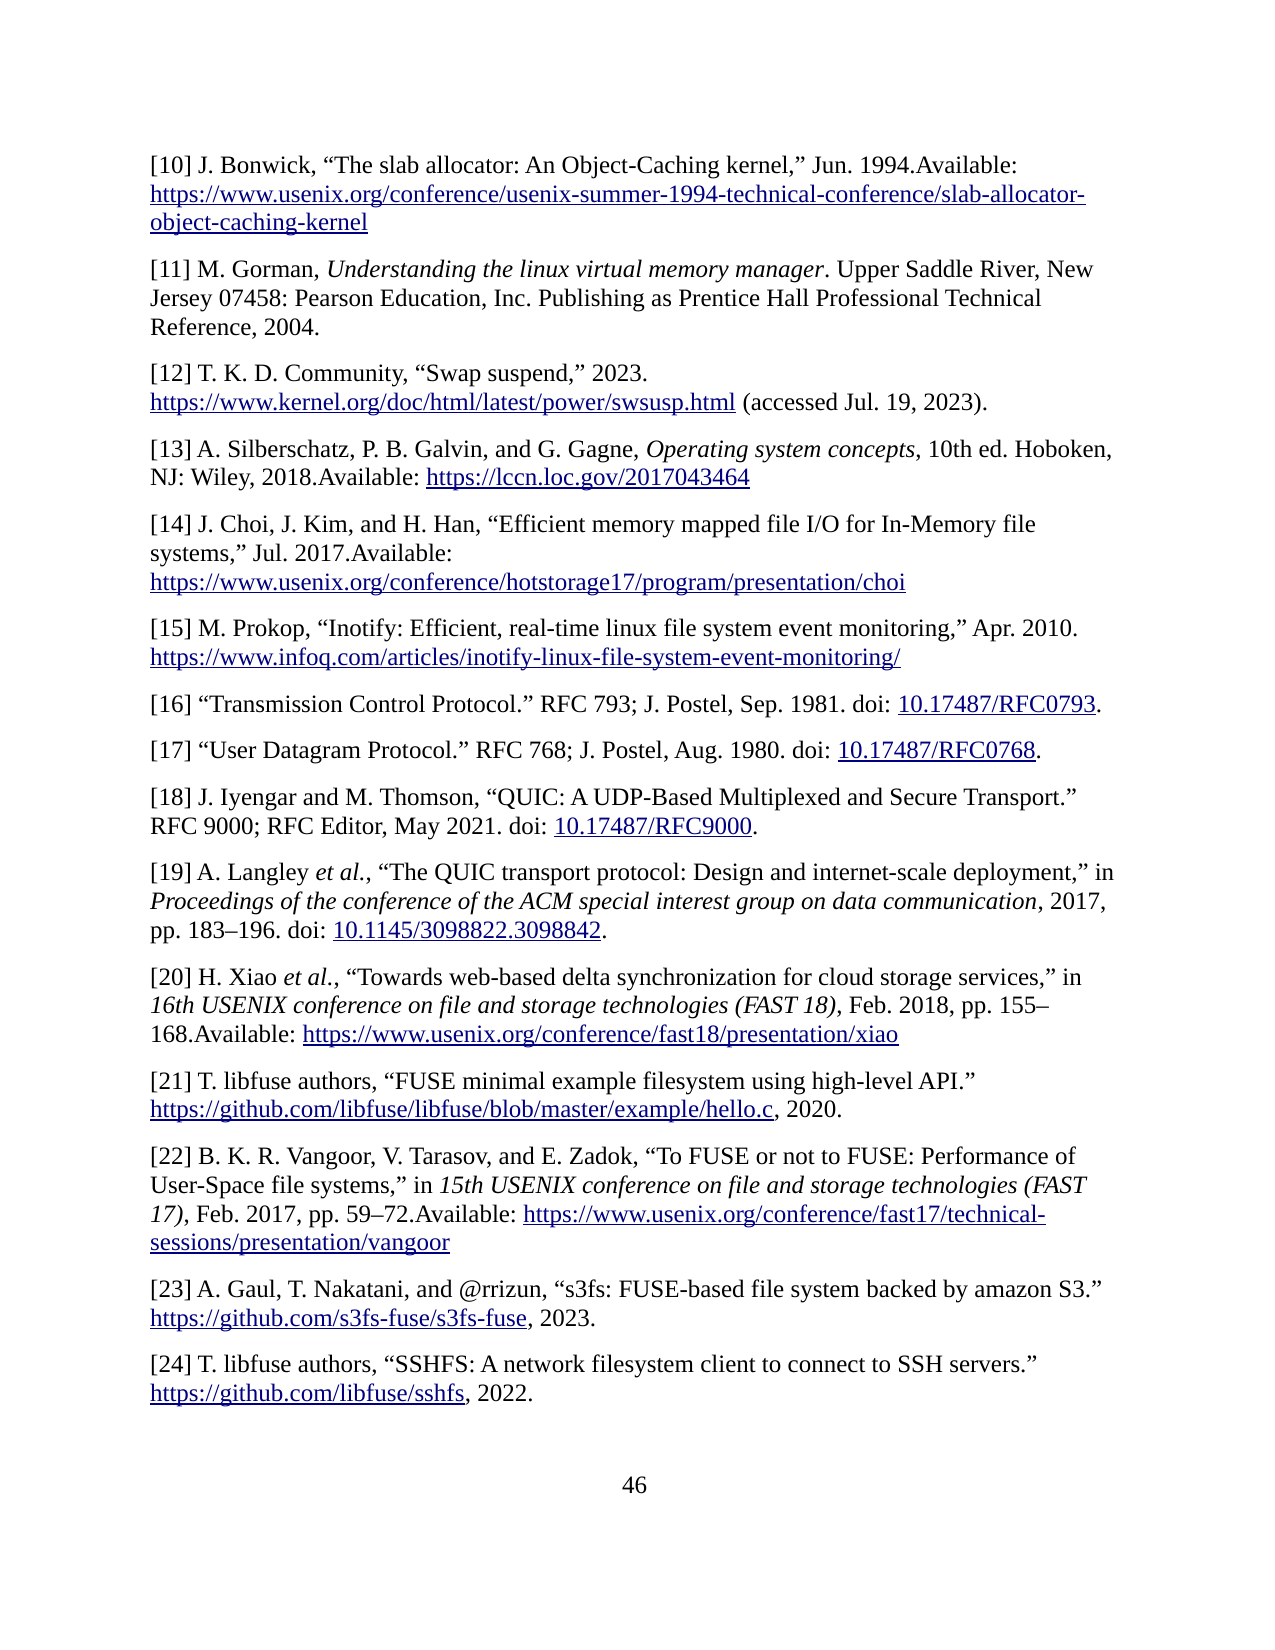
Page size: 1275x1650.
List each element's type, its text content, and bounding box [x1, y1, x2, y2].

text [17] “User Datagram Protocol.” RFC 768; J. Postel, Aug. 1980. doi: 10.17487/RFC0768. [150, 735, 1125, 764]
text [20] H. Xiao et al., “Towards web-based delta synchronization for cloud storage services,” in 16th USENIX conference on file and storage technologies (FAST 18), Feb. 2018, pp. 155–168.Available: https://www.usenix.org/conference/fast18/presentation/xiao [150, 962, 1125, 1048]
text [14] J. Choi, J. Kim, and H. Han, “Efficient memory mapped file I/O for In-Memory file systems,” Jul. 2017.Available: https://www.usenix.org/conference/hotstorage17/program/presentation/choi [150, 509, 1125, 595]
text [16] “Transmission Control Protocol.” RFC 793; J. Postel, Sep. 1981. doi: 10.17487/RFC0793. [150, 689, 1125, 717]
text [18] J. Iyengar and M. Thomson, “QUIC: A UDP-Based Multiplexed and Secure Transport.” RFC 9000; RFC Editor, May 2021. doi: 10.17487/RFC9000. [150, 782, 1125, 839]
text [11] M. Gorman, Understanding the linux virtual memory manager. Upper Saddle River, New Jersey 07458: Pearson Education, Inc. Publishing as Prentice Hall Professional Technical Reference, 2004. [150, 254, 1125, 340]
text [10] J. Bonwick, “The slab allocator: An Object-Caching kernel,” Jun. 1994.Available: https://www.usenix.org/conference/usenix-summer-1994-technical-conference/slab-allocator-object-caching-kernel [150, 150, 1125, 236]
text [24] T. libfuse authors, “SSHFS: A network filesystem client to connect to SSH servers.” https://github.com/libfuse/sshfs, 2022. [150, 1349, 1125, 1407]
text [13] A. Silberschatz, P. B. Galvin, and G. Gagne, Operating system concepts, 10th ed. Hoboken, NJ: Wiley, 2018.Available: https://lccn.loc.gov/2017043464 [150, 434, 1125, 491]
text [19] A. Langley et al., “The QUIC transport protocol: Design and internet-scale deployment,” in Proceedings of the conference of the ACM special interest group on data communication, 2017, pp. 183–196. doi: 10.1145/3098822.3098842. [150, 857, 1125, 944]
text [22] B. K. R. Vangoor, V. Tarasov, and E. Zadok, “To FUSE or not to FUSE: Performance of User-Space file systems,” in 15th USENIX conference on file and storage technologies (FAST 17), Feb. 2017, pp. 59–72.Available: https://www.usenix.org/conference/fast17/technical-sessions/presentation/vangoor [150, 1141, 1125, 1256]
text [21] T. libfuse authors, “FUSE minimal example filesystem using high-level API.” https://github.com/libfuse/libfuse/blob/master/example/hello.c, 2020. [150, 1066, 1125, 1123]
text [15] M. Prokop, “Inotify: Efficient, real-time linux file system event monitoring,” Apr. 2010. https://www.infoq.com/articles/inotify-linux-file-system-event-monitoring/ [150, 613, 1125, 671]
text [23] A. Gaul, T. Nakatani, and @rrizun, “s3fs: FUSE-based file system backed by amazon S3.” https://github.com/s3fs-fuse/s3fs-fuse, 2023. [150, 1274, 1125, 1332]
text [12] T. K. D. Community, “Swap suspend,” 2023. https://www.kernel.org/doc/html/latest/power/swsusp.html (accessed Jul. 19, 2023). [150, 358, 1125, 416]
